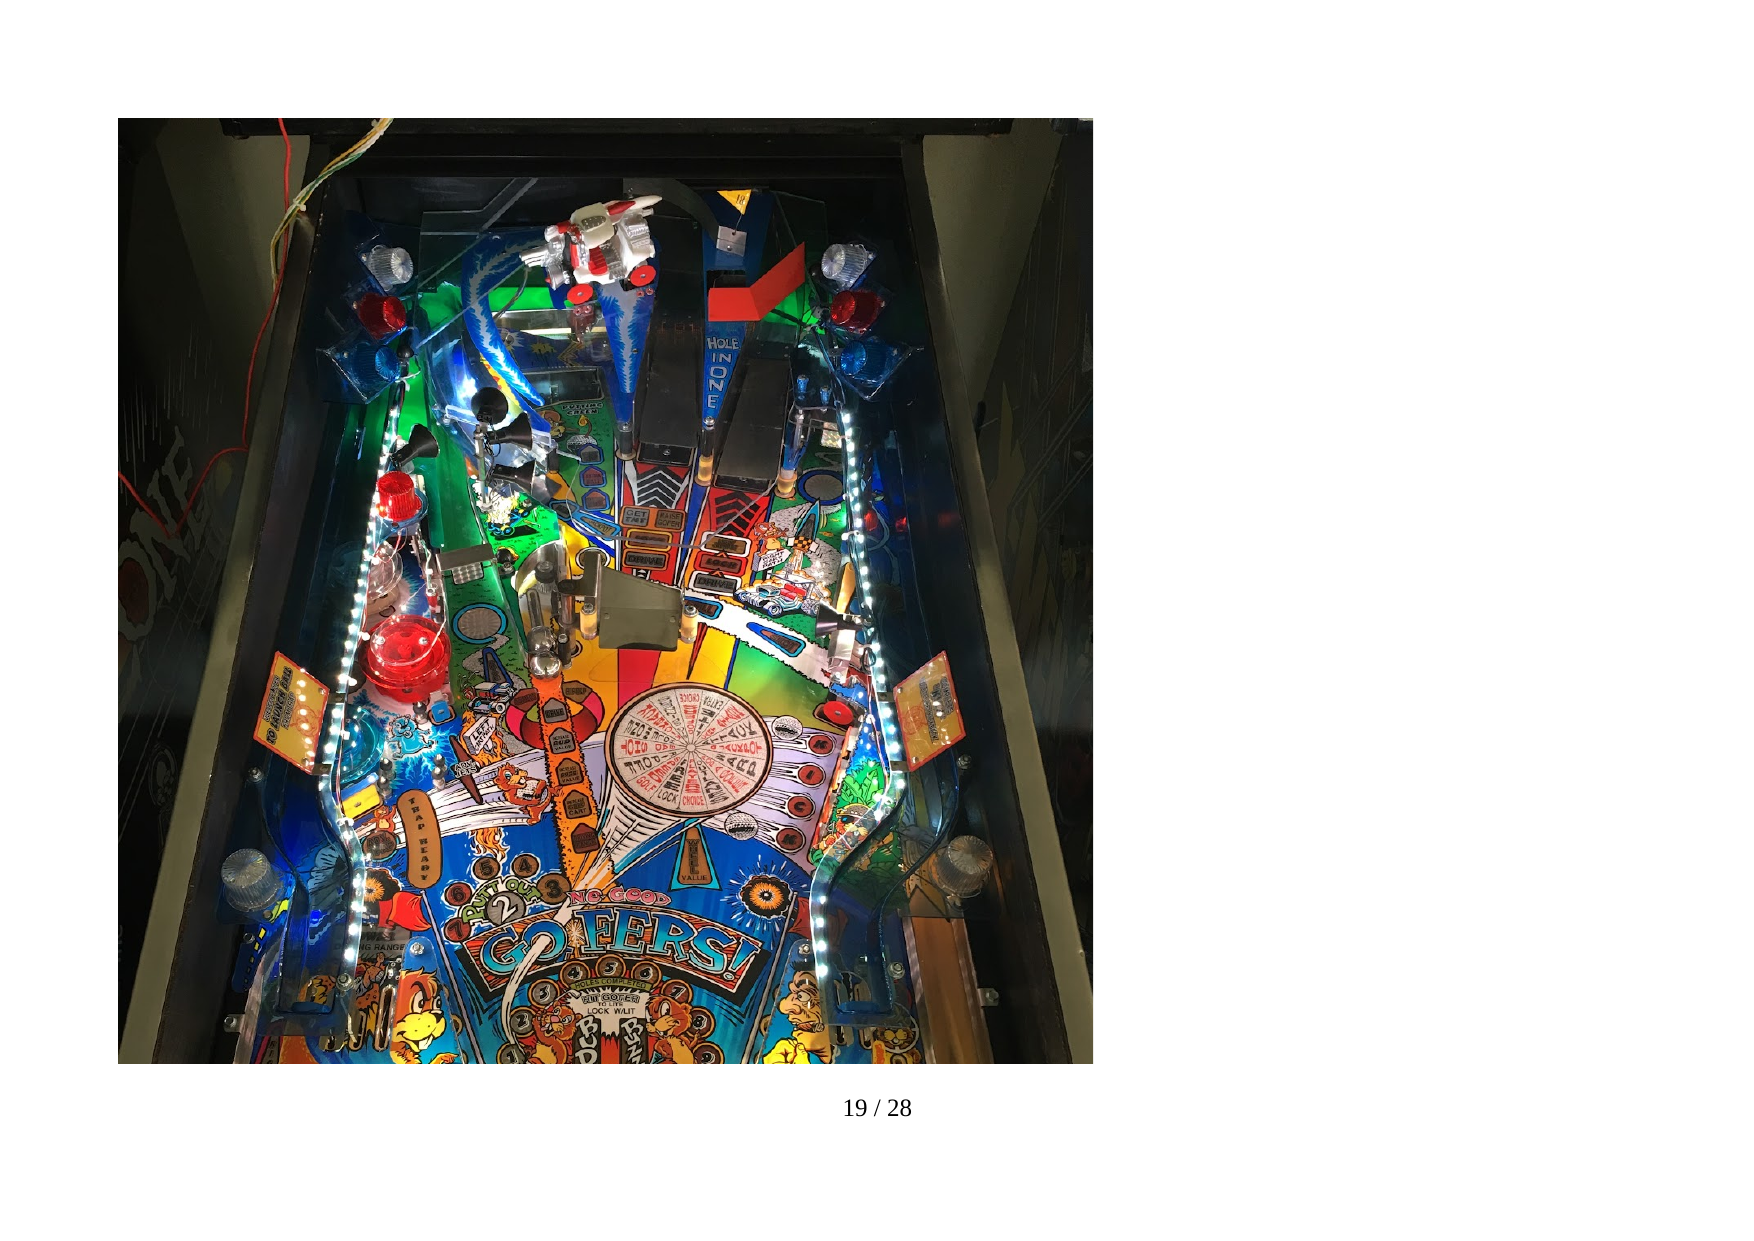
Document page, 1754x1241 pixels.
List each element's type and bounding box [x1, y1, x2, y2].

text [1094, 118, 1636, 1064]
picture [118, 118, 1094, 1064]
